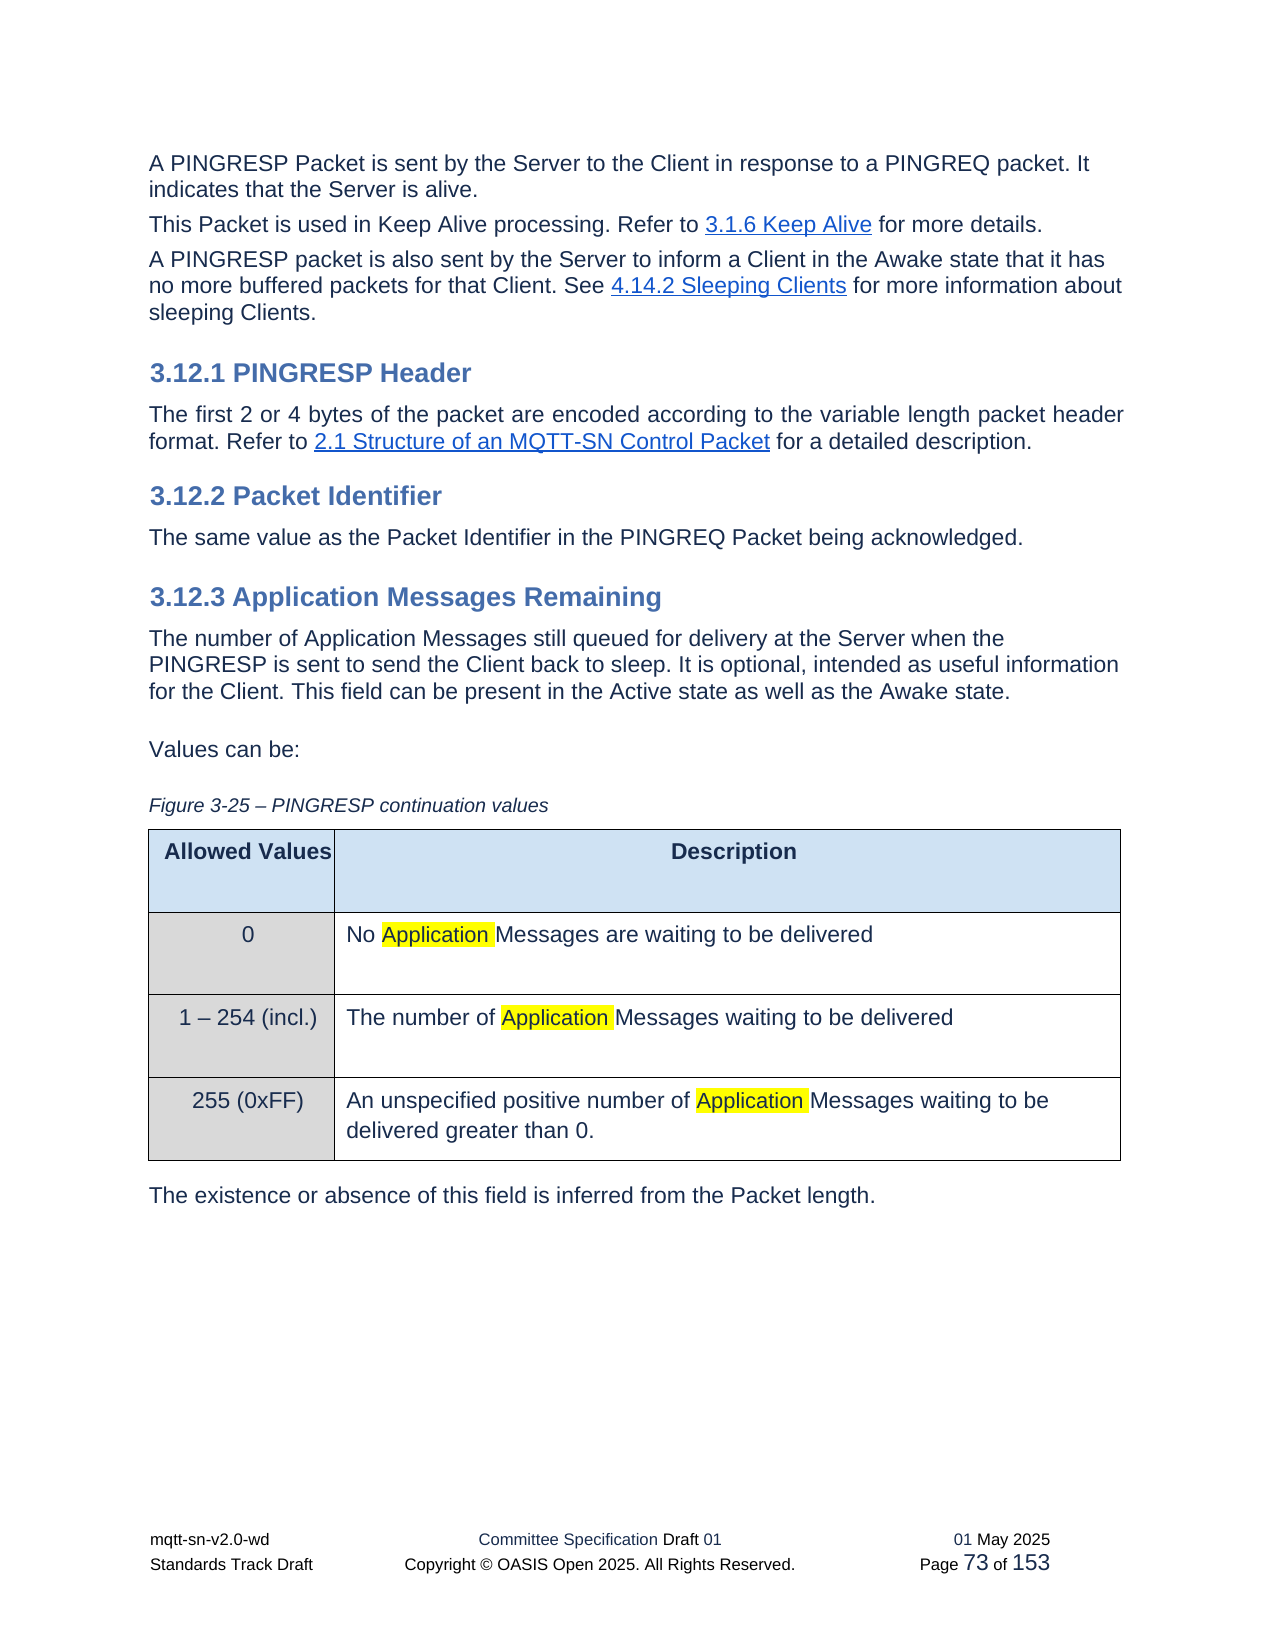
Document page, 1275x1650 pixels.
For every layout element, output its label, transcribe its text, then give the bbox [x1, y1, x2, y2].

table_cell 0 [149, 913, 334, 994]
table_cell 1 – 254 (incl.) [149, 995, 334, 1077]
text A PINGRESP packet is also sent by the Server to inform a Client in the Awake state that it has no more buffered packets for that Client. See 4.14.2 Sleeping Clients for more information about sleeping Clients. [148, 246, 1124, 325]
text The first 2 or 4 bytes of the packet are encoded according to the variable length packet header format. Refer to 2.1 Structure of an MQTT-SN Control Packet for a detailed description. [148, 401, 1124, 454]
text Figure 3-25 – PINGRESP continuation values [148, 794, 1124, 817]
text The existence or absence of this field is inferred from the Packet length. [148, 1182, 1124, 1208]
table_header Allowed Values [149, 830, 334, 912]
table_header Description [335, 830, 1120, 912]
text The number of Application Messages still queued for delivery at the Server when the PINGRESP is sent to send the Client back to sleep. It is optional, intended as useful information for the Client. This field can be present in the Active state as well as the Awake state. [148, 625, 1124, 704]
text The same value as the Packet Identifier in the PINGREQ Packet being acknowledged. [148, 523, 1124, 550]
subtitle 3.12.1 PINGRESP Header [150, 357, 1124, 388]
text This Packet is used in Keep Alive processing. Refer to 3.1.6 Keep Alive for more details. [148, 211, 1124, 237]
text A PINGRESP Packet is sent by the Server to the Client in response to a PINGREQ packet. It indicates that the Server is alive. [148, 150, 1124, 203]
table_cell No Application Messages are waiting to be delivered [335, 913, 1120, 994]
table_cell An unspecified positive number of Application Messages waiting to be delivered greater than 0. [335, 1078, 1120, 1160]
text Values can be: [148, 736, 1124, 762]
table_cell 255 (0xFF) [149, 1078, 334, 1160]
subtitle 3.12.2 Packet Identifier [150, 480, 1124, 511]
table_cell The number of Application Messages waiting to be delivered [335, 995, 1120, 1077]
subtitle 3.12.3 Application Messages Remaining [150, 581, 1124, 612]
